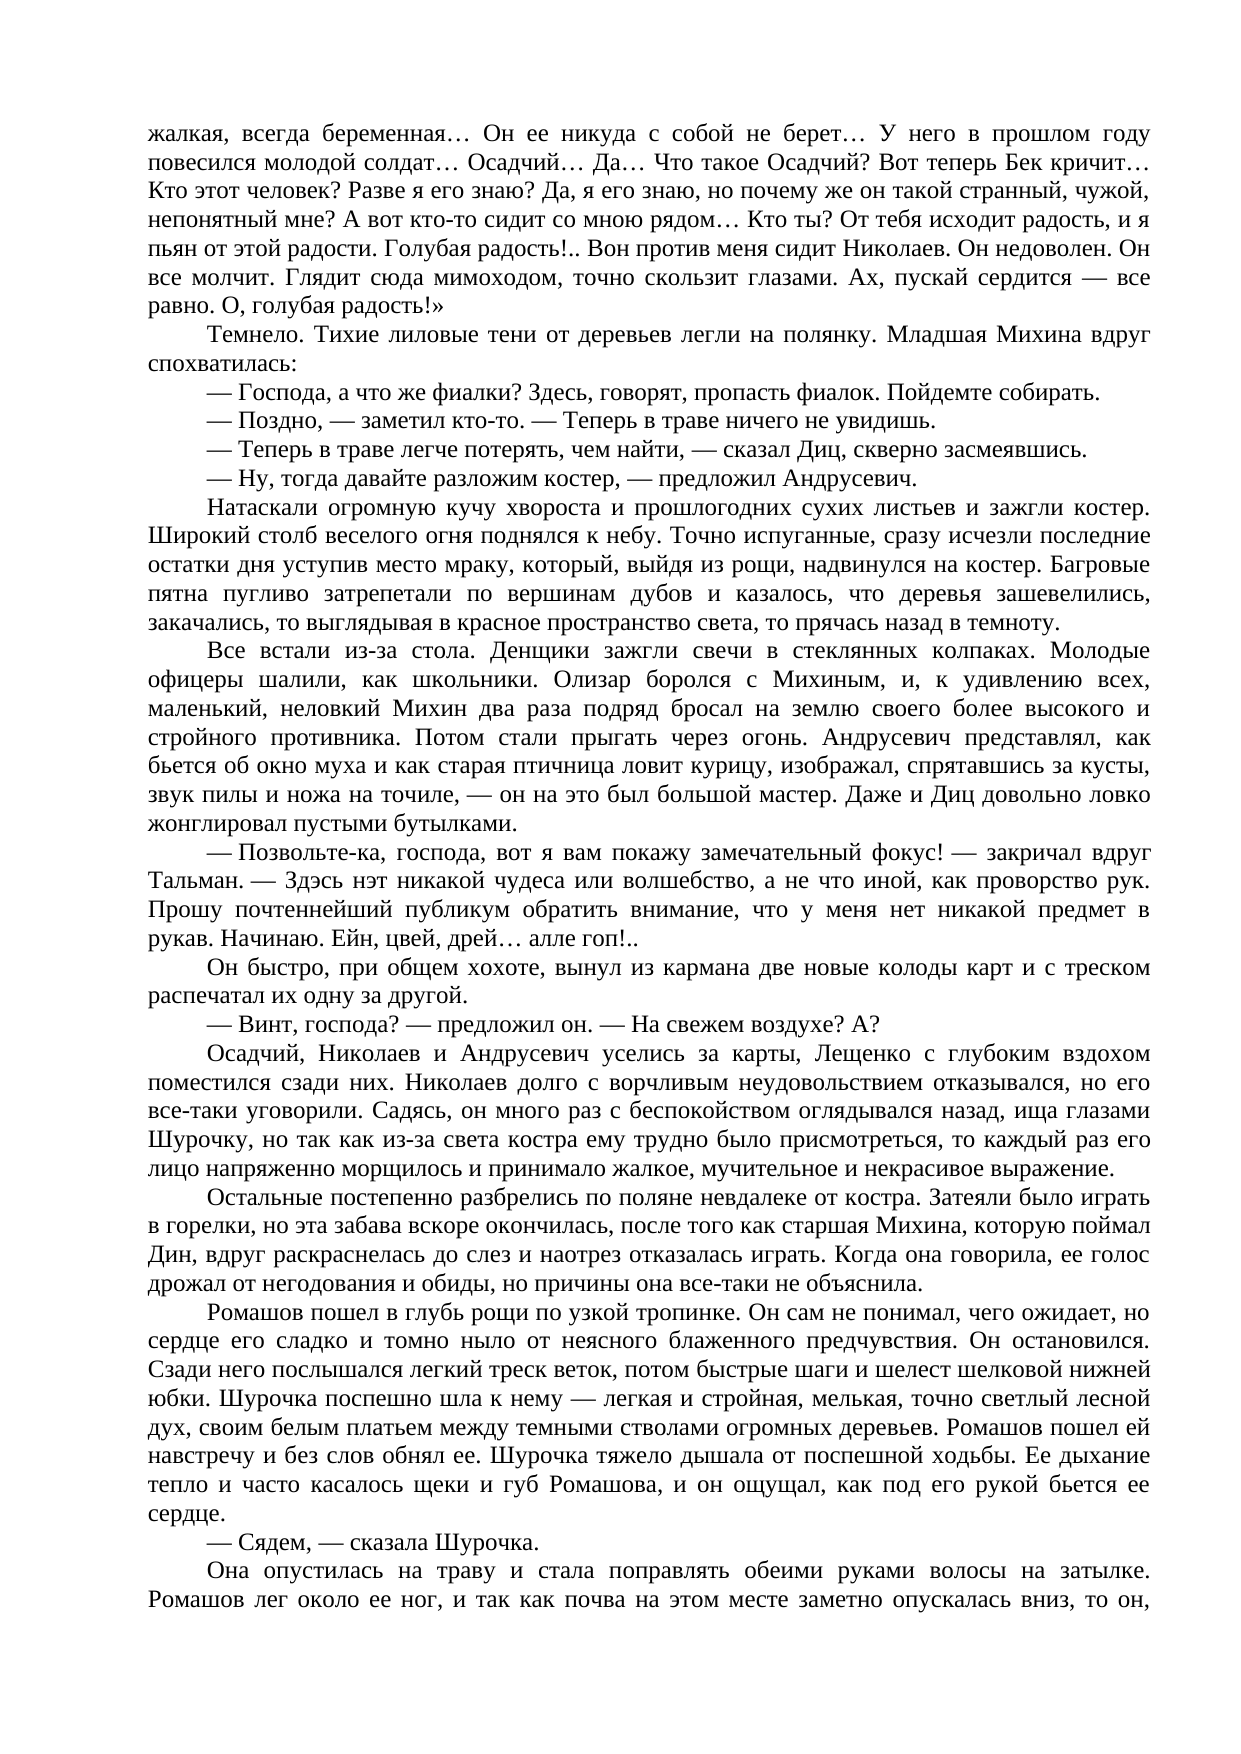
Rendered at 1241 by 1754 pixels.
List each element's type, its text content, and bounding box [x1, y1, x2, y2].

text Ромашов пошел в глубь рощи по узкой тропинке. Он сам не понимал, чего ожидает, но сердце его сладко и томно ныло от неясного блаженного предчувствия. Он остановился. Сзади него послышался легкий треск веток, потом быстрые шаги и шелест шелковой нижней юбки. Шурочка поспешно шла к нему — легкая и стройная, мелькая, точно светлый лесной дух, своим белым платьем между темными стволами огромных деревьев. Ромашов пошел ей навстречу и без слов обнял ее. Шурочка тяжело дышала от поспешной ходьбы. Ее дыхание тепло и часто касалось щеки и губ Ромашова, и он ощущал, как под его рукой бьется ее сердце. [148, 1297, 1152, 1527]
text — Позвольте-ка, господа, вот я вам покажу замечательный фокус! — закричал вдруг Тальман. — Здэсь нэт никакой чудеса или волшебство, а не что иной, как проворство рук. Прошу почтеннейший публикум обратить внимание, что у меня нет никакой предмет в рукав. Начинаю. Ейн, цвей, дрей… алле гоп!.. [148, 837, 1152, 952]
text — Поздно, — заметил кто-то. — Теперь в траве ничего не увидишь. [148, 406, 1152, 434]
text жалкая, всегда беременная… Он ее никуда с собой не берет… У него в прошлом году повесился молодой солдат… Осадчий… Да… Что такое Осадчий? Вот теперь Бек кричит… Кто этот человек? Разве я его знаю? Да, я его знаю, но почему же он такой странный, чужой, непонятный мне? А вот кто-то сидит со мною рядом… Кто ты? От тебя исходит радость, и я пьян от этой радости. Голубая радость!.. Вон против меня сидит Николаев. Он недоволен. Он все молчит. Глядит сюда мимоходом, точно скользит глазами. Ах, пускай сердится — все равно. О, голубая радость!» [148, 118, 1152, 319]
text Осадчий, Николаев и Андрусевич уселись за карты, Лещенко с глубоким вздохом поместился сзади них. Николаев долго с ворчливым неудовольствием отказывался, но его все-таки уговорили. Садясь, он много раз с беспокойством оглядывался назад, ища глазами Шурочку, но так как из-за света костра ему трудно было присмотреться, то каждый раз его лицо напряженно морщилось и принимало жалкое, мучительное и некрасивое выражение. [148, 1038, 1152, 1182]
text — Сядем, — сказала Шурочка. [148, 1527, 1152, 1556]
text Натаскали огромную кучу хвороста и прошлогодних сухих листьев и зажгли костер. Широкий столб веселого огня поднялся к небу. Точно испуганные, сразу исчезли последние остатки дня уступив место мраку, который, выйдя из рощи, надвинулся на костер. Багровые пятна пугливо затрепетали по вершинам дубов и казалось, что деревья зашевелились, закачались, то выглядывая в красное пространство света, то прячась назад в темноту. [148, 492, 1152, 636]
text — Ну, тогда давайте разложим костер, — предложил Андрусевич. [148, 463, 1152, 492]
text Она опустилась на траву и стала поправлять обеими руками волосы на затылке. Ромашов лег около ее ног, и так как почва на этом месте заметно опускалась вниз, то он, [148, 1556, 1152, 1613]
text — Винт, господа? — предложил он. — На свежем воздухе? А? [148, 1009, 1152, 1038]
text Все встали из-за стола. Денщики зажгли свечи в стеклянных колпаках. Молодые офицеры шалили, как школьники. Олизар боролся с Михиным, и, к удивлению всех, маленький, неловкий Михин два раза подряд бросал на землю своего более высокого и стройного противника. Потом стали прыгать через огонь. Андрусевич представлял, как бьется об окно муха и как старая птичница ловит курицу, изображал, спрятавшись за кусты, звук пилы и ножа на точиле, — он на это был большой мастер. Даже и Диц довольно ловко жонглировал пустыми бутылками. [148, 636, 1152, 837]
text Остальные постепенно разбрелись по поляне невдалеке от костра. Затеяли было играть в горелки, но эта забава вскоре окончилась, после того как старшая Михина, которую поймал Дин, вдруг раскраснелась до слез и наотрез отказалась играть. Когда она говорила, ее голос дрожал от негодования и обиды, но причины она все-таки не объяснила. [148, 1182, 1152, 1297]
text — Теперь в траве легче потерять, чем найти, — сказал Диц, скверно засмеявшись. [148, 434, 1152, 463]
text Он быстро, при общем хохоте, вынул из кармана две новые колоды карт и с треском распечатал их одну за другой. [148, 952, 1152, 1009]
text — Господа, а что же фиалки? Здесь, говорят, пропасть фиалок. Пойдемте собирать. [148, 377, 1152, 406]
text Темнело. Тихие лиловые тени от деревьев легли на полянку. Младшая Михина вдруг спохватилась: [148, 319, 1152, 377]
